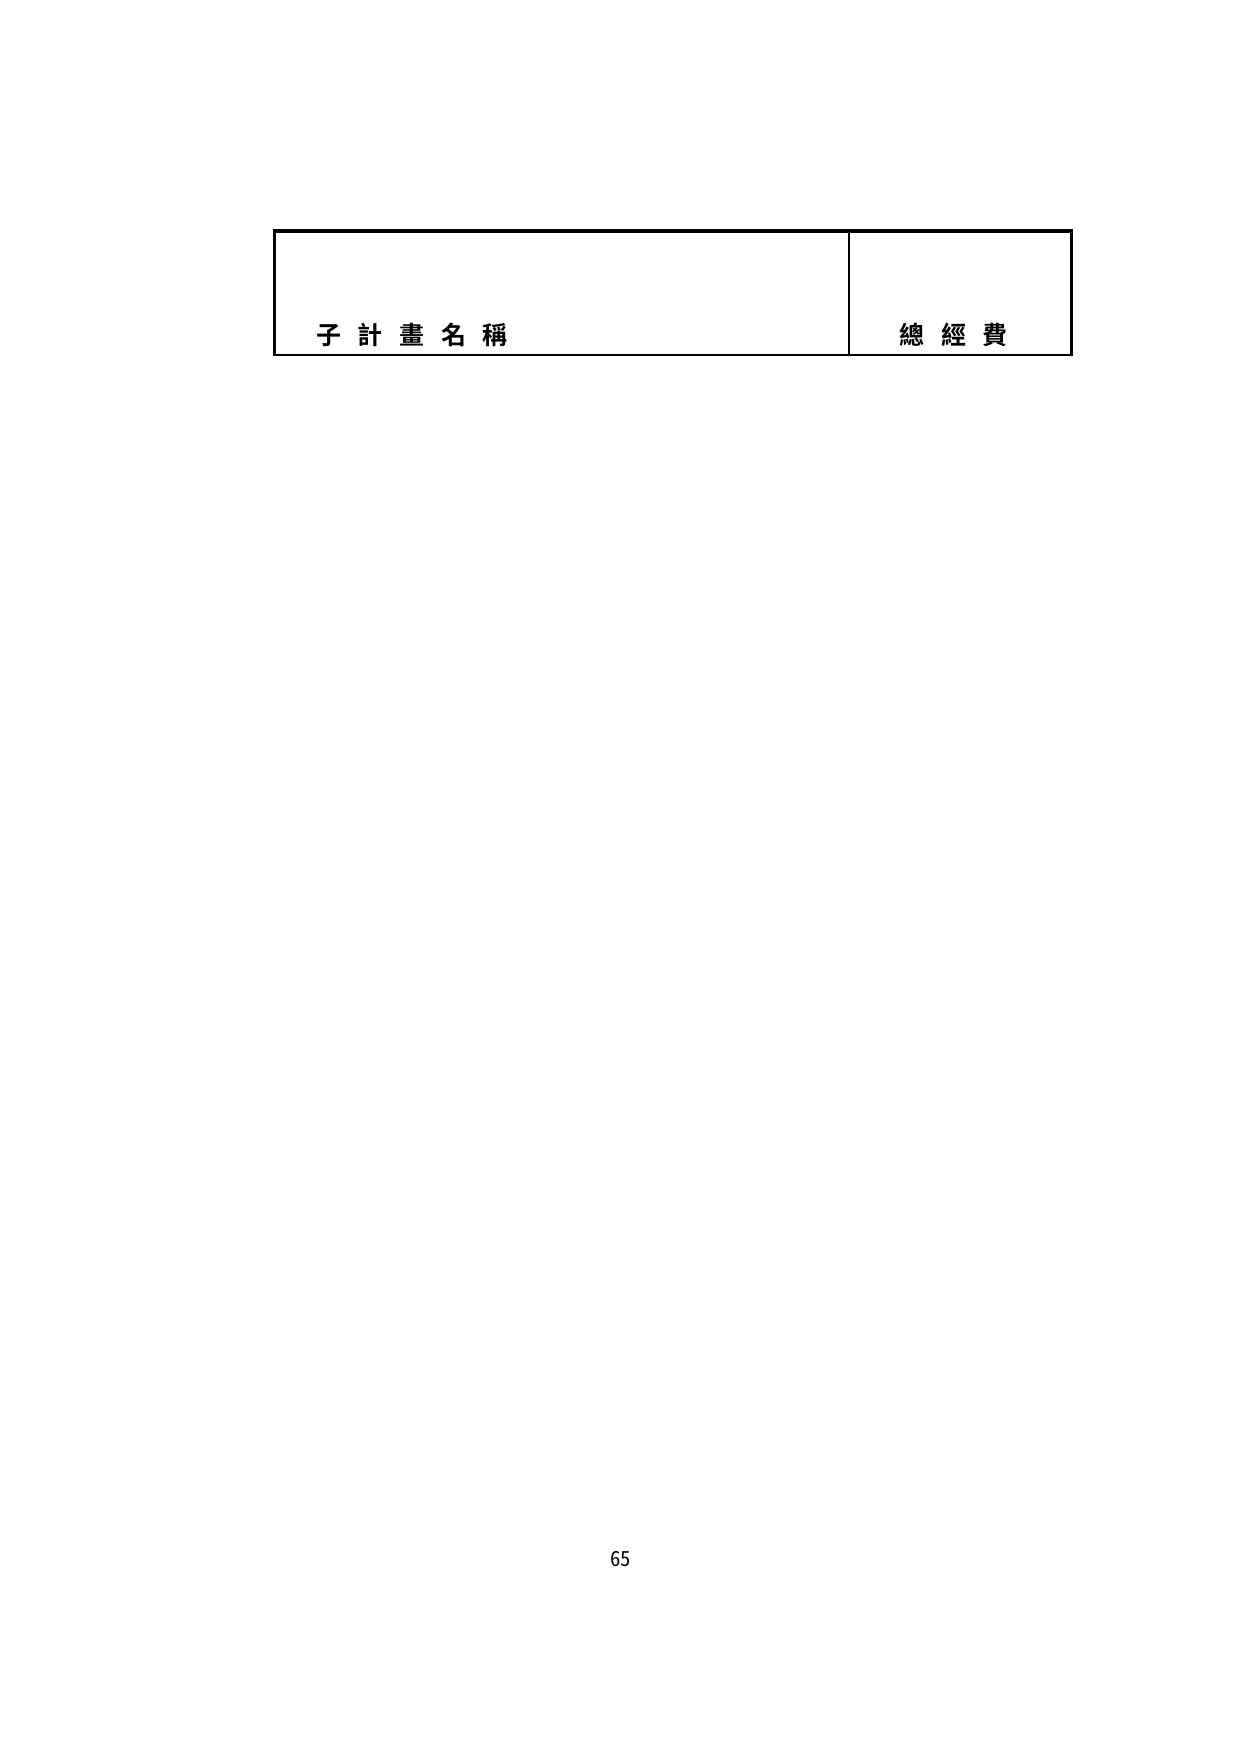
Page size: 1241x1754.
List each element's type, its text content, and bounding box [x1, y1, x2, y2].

table_header 子計畫名稱 [276, 233, 848, 354]
table_header 總經費 [850, 233, 1070, 354]
